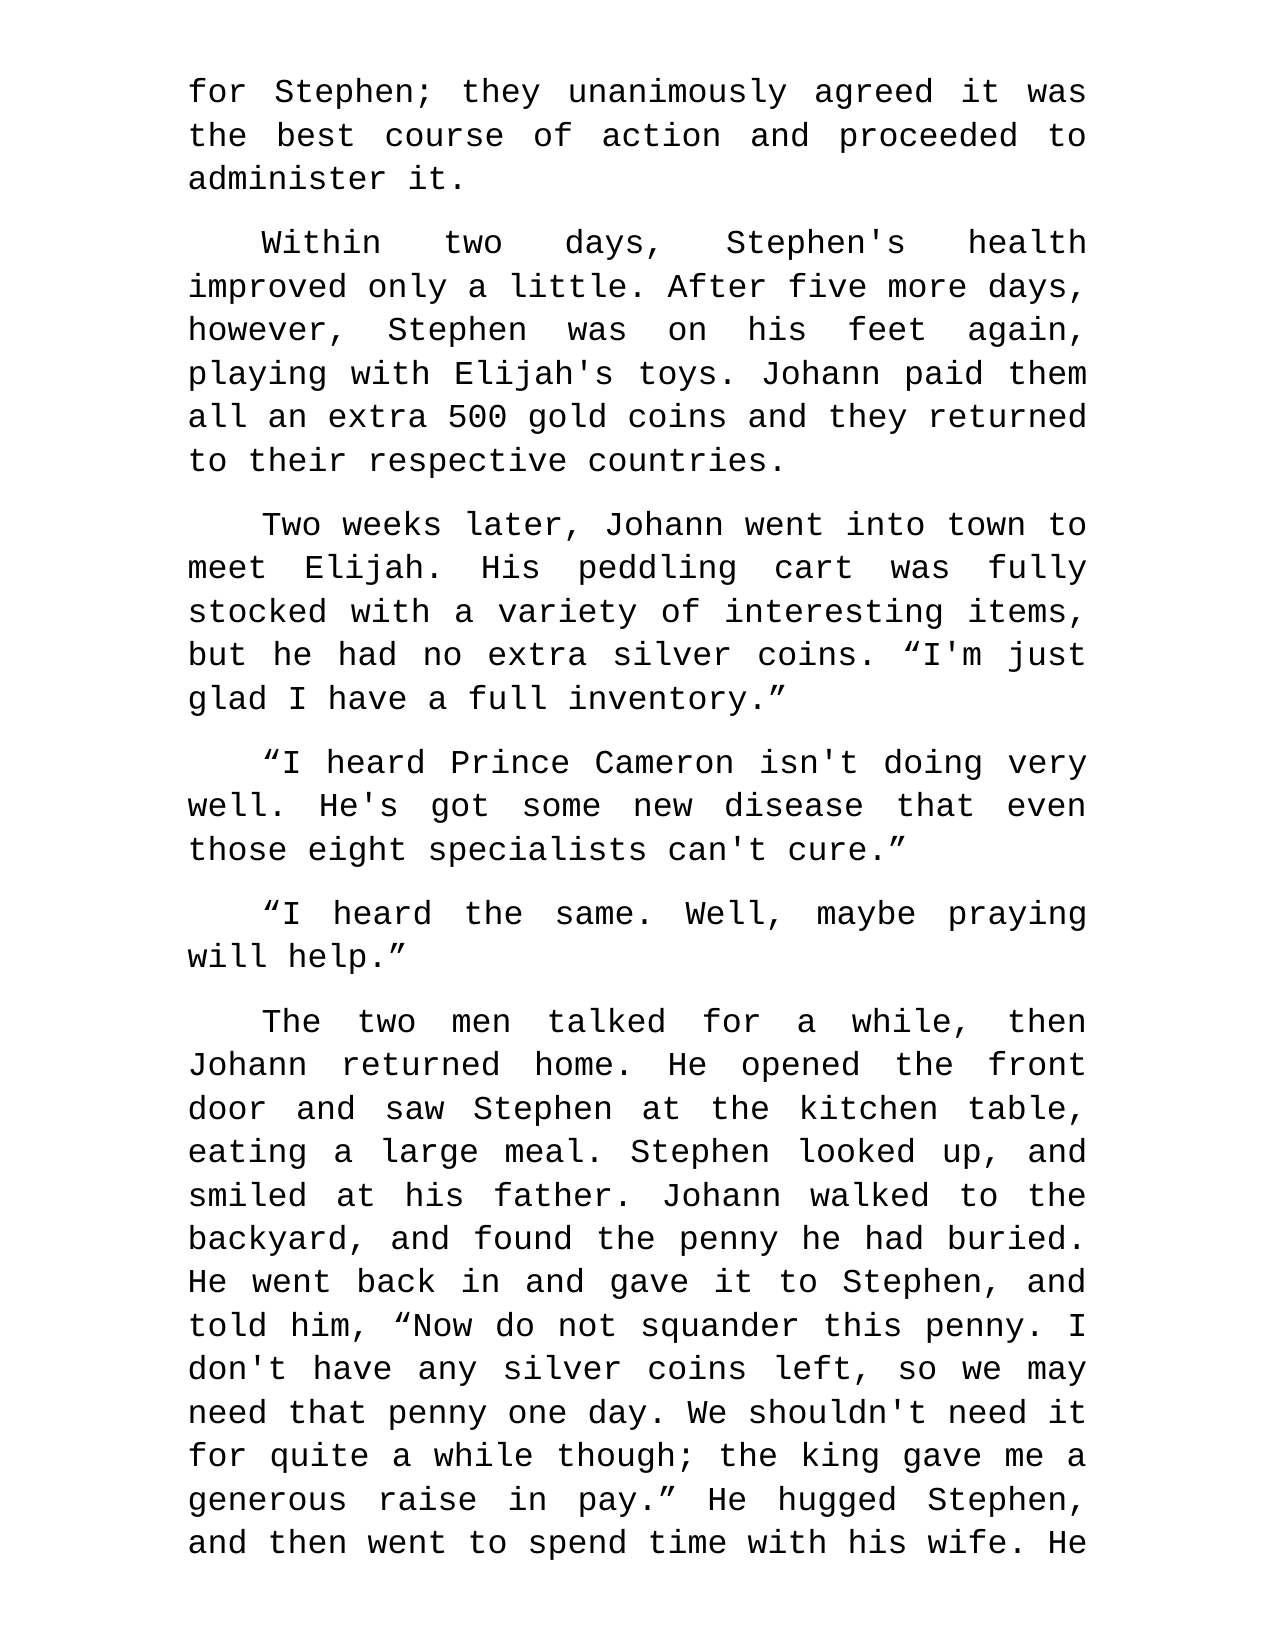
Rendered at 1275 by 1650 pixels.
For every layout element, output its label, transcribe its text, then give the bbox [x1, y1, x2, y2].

text “I heard the same. Well, maybe praying will help.” [187, 897, 1087, 978]
text “I heard Prince Cameron isn't doing very well. He's got some new disease that even those eight specialists can't cure.” [187, 746, 1087, 870]
text for Stephen; they unanimously agreed it was the best course of action and proceeded to administer it. [187, 75, 1087, 200]
text The two men talked for a while, then Johann returned home. He opened the front door and saw Stephen at the kitchen table, eating a large meal. Stephen looked up, and smiled at his father. Johann walked to the backyard, and found the penny he had buried. He went back in and gave it to Stephen, and told him, “Now do not squander this penny. I don't have any silver coins left, so we may need that penny one day. We shouldn't need it for quite a while though; the king gave me a generous raise in pay.” He hugged Stephen, and then went to spend time with his wife. He [187, 1004, 1087, 1563]
text Within two days, Stephen's health improved only a little. After five more days, however, Stephen was on his feet again, playing with Elijah's toys. Johann paid them all an extra 500 gold coins and they returned to their respective countries. [187, 226, 1087, 481]
text Two weeks later, Johann went into town to meet Elijah. His peddling cart was fully stocked with a variety of interesting items, but he had no extra silver coins. “I'm just glad I have a full inventory.” [187, 508, 1087, 719]
